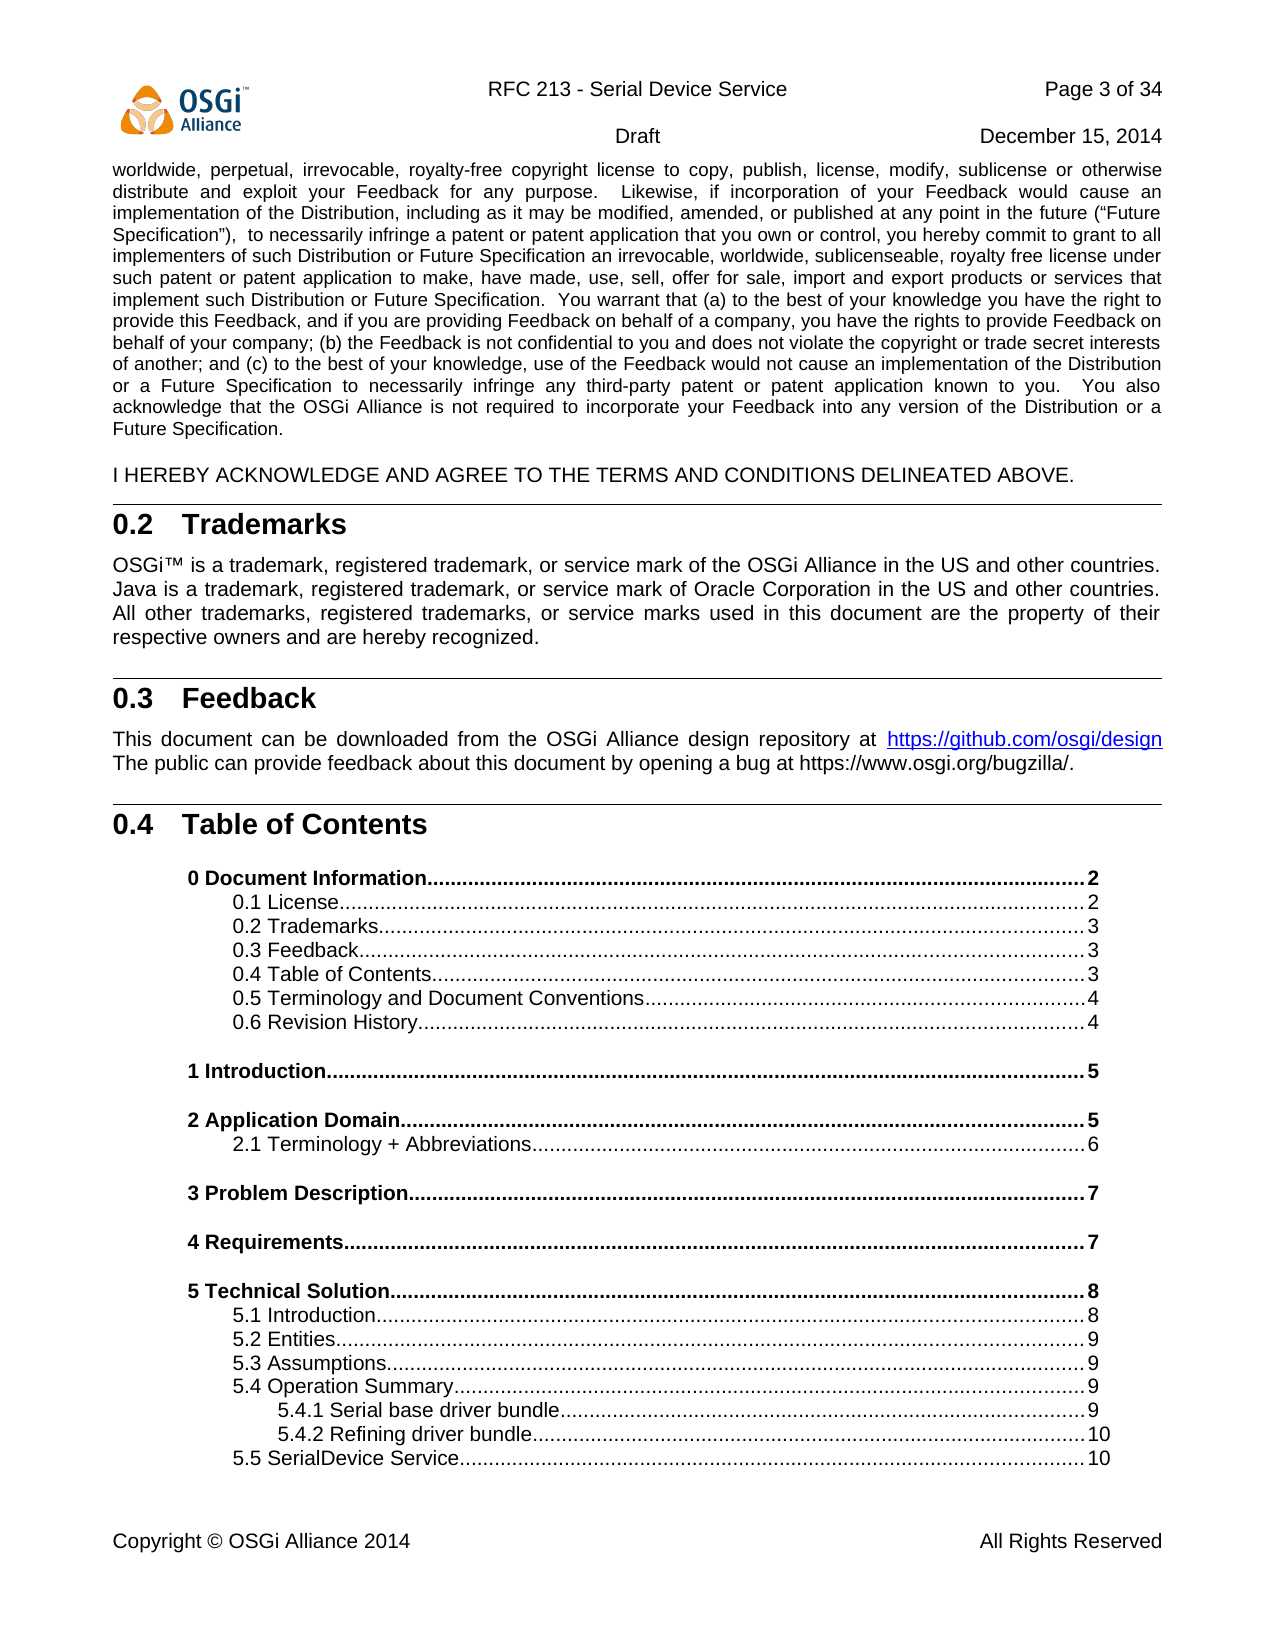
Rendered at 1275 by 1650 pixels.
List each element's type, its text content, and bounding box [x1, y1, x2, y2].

text I HEREBY ACKNOWLEDGE AND AGREE TO THE TERMS AND CONDITIONS DELINEATED ABOVE. [112, 463, 1162, 487]
text OSGi™ is a trademark, registered trademark, or service mark of the OSGi Alliance in the US and other countries. Java is a trademark, registered trademark, or service mark of Oracle Corporation in the US and other countries. All other trademarks, registered trademarks, or service marks used in this document are the property of their respective owners and are hereby recognized. [112, 553, 1162, 649]
text 0.3 Feedback 3 [232, 938, 1162, 962]
text 0.2 Trademarks 3 [232, 914, 1162, 938]
text 5.5 SerialDevice Service 10 [232, 1446, 1162, 1470]
text 4 Requirements 7 [187, 1229, 1162, 1253]
text 5 Technical Solution 8 [187, 1278, 1162, 1302]
subtitle Trademarks [112, 505, 1162, 541]
subtitle Feedback [112, 679, 1162, 715]
subtitle Table of Contents [112, 805, 1162, 841]
text 5.4.2 Refining driver bundle 10 [277, 1422, 1162, 1446]
text 0 Document Information 2 [187, 866, 1162, 890]
text worldwide, perpetual, irrevocable, royalty-free copyright license to copy, publish, license, modify, sublicense or otherwise distribute and exploit your Feedback for any purpose. Likewise, if incorporation of your Feedback would cause an implementation of the Distribution, including as it may be modified, amended, or published at any point in the future (“Future Specification”), to necessarily infringe a patent or patent application that you own or control, you hereby commit to grant to all implementers of such Distribution or Future Specification an irrevocable, worldwide, sublicenseable, royalty free license under such patent or patent application to make, have made, use, sell, offer for sale, import and export products or services that implement such Distribution or Future Specification. You warrant that (a) to the best of your knowledge you have the right to provide this Feedback, and if you are providing Feedback on behalf of a company, you have the rights to provide Feedback on behalf of your company; (b) the Feedback is not confidential to you and does not violate the copyright or trade secret interests of another; and (c) to the best of your knowledge, use of the Feedback would not cause an implementation of the Distribution or a Future Specification to necessarily infringe any third-party patent or patent application known to you. You also acknowledge that the OSGi Alliance is not required to incorporate your Feedback into any version of the Distribution or a Future Specification. [112, 159, 1162, 439]
text 5.2 Entities 9 [232, 1326, 1162, 1350]
text 5.4.1 Serial base driver bundle 9 [277, 1398, 1162, 1422]
text 5.1 Introduction 8 [232, 1302, 1162, 1326]
text 1 Introduction 5 [187, 1059, 1162, 1083]
text 5.3 Assumptions 9 [232, 1350, 1162, 1374]
text 0.5 Terminology and Document Conventions 4 [232, 986, 1162, 1010]
text 0.1 License 2 [232, 890, 1162, 914]
text 5.4 Operation Summary 9 [232, 1374, 1162, 1398]
text 2.1 Terminology + Abbreviations 6 [232, 1132, 1162, 1156]
text 3 Problem Description 7 [187, 1181, 1162, 1204]
text 0.4 Table of Contents 3 [232, 962, 1162, 986]
text 0.6 Revision History 4 [232, 1010, 1162, 1034]
picture [113, 78, 257, 142]
text 2 Application Domain 5 [187, 1108, 1162, 1132]
text This document can be downloaded from the OSGi Alliance design repository at https://github.com/osgi/design The public can provide feedback about this document by opening a bug at https://www.osgi.org/bugzilla/. [112, 727, 1162, 775]
